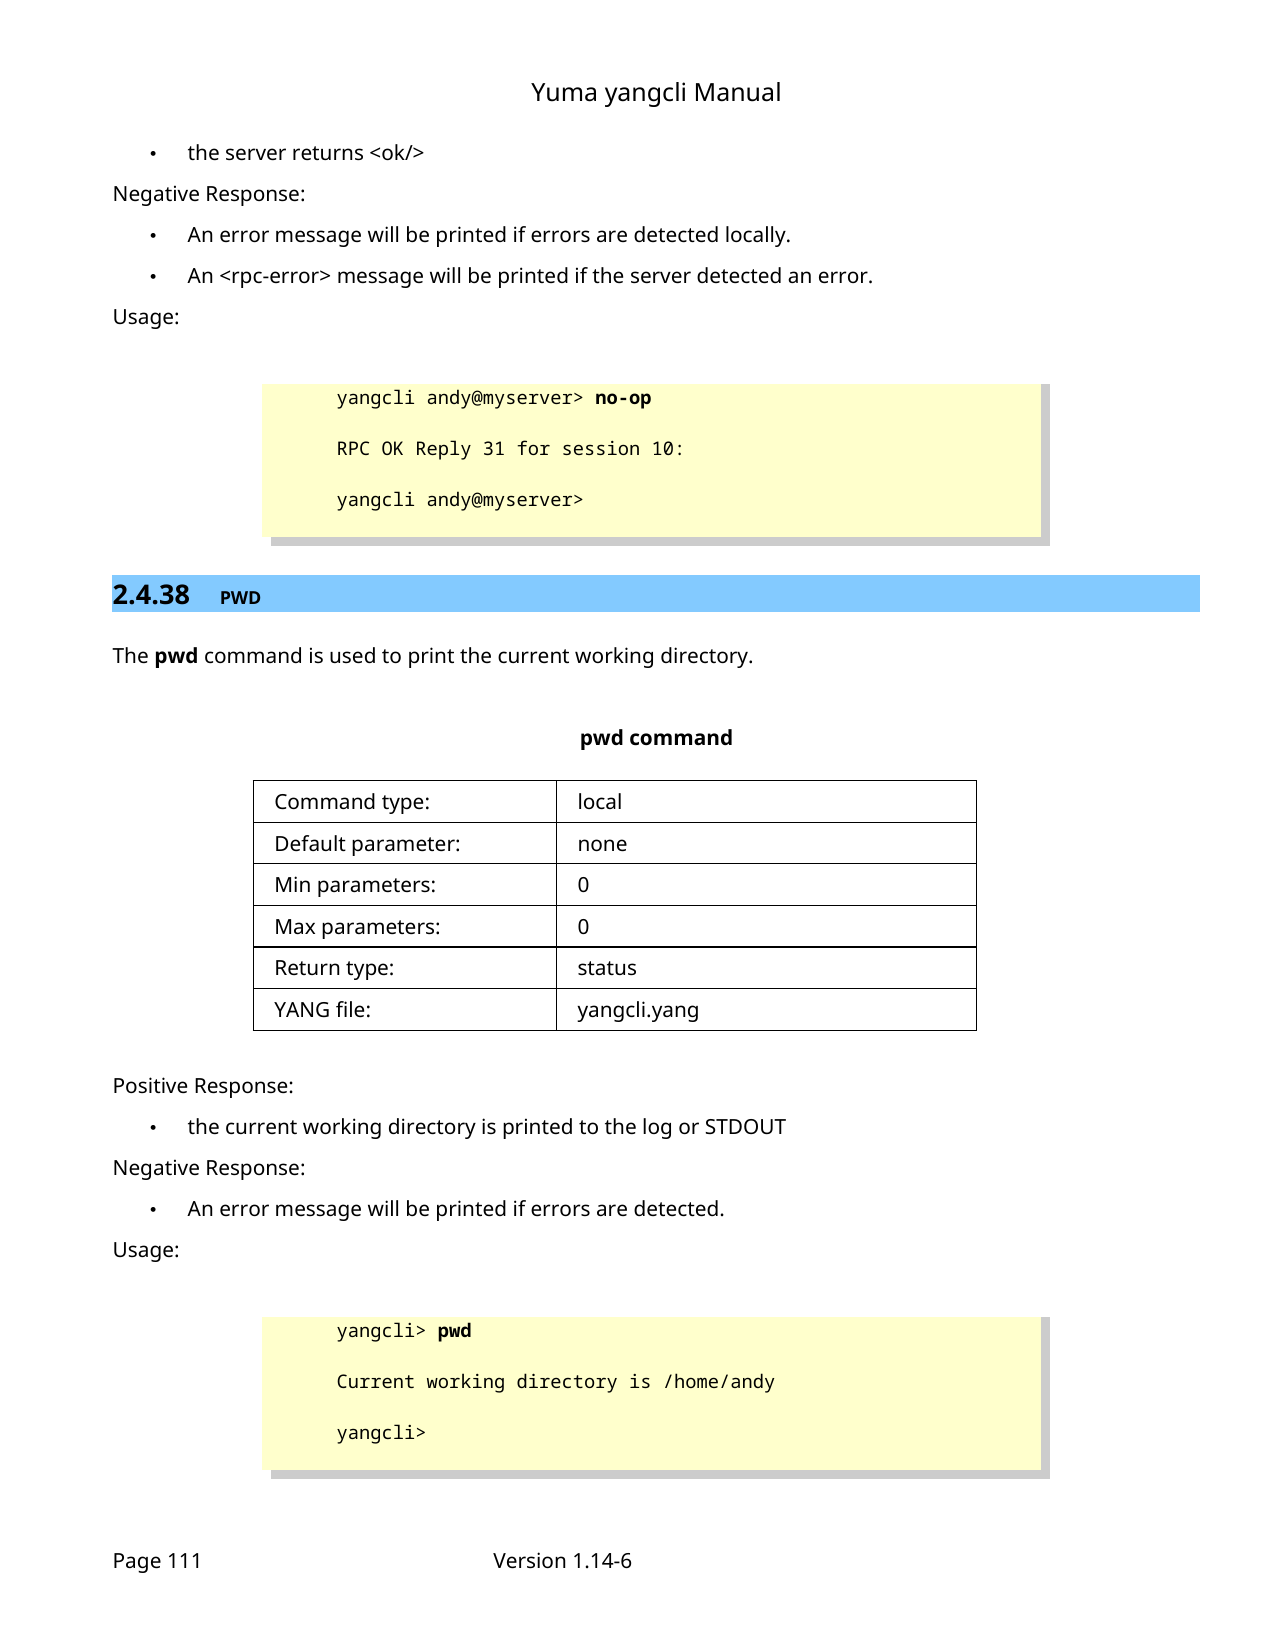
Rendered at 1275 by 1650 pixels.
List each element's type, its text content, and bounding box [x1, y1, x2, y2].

text Negative Response: [112, 179, 1200, 208]
table_cell Default parameter: [254, 823, 556, 863]
list An <rpc-error> message will be printed if the server detected an error. [150, 261, 1200, 290]
table_cell Return type: [254, 948, 556, 988]
table_cell 0 [557, 906, 976, 946]
text yangcli> [262, 1419, 1041, 1445]
table_cell Max parameters: [254, 906, 556, 946]
text Usage: [112, 1235, 1200, 1264]
subtitle pwd [112, 575, 1200, 612]
list the server returns <ok/> [150, 138, 1200, 167]
subtitle pwd command [127, 723, 1185, 752]
table_cell none [557, 823, 976, 863]
list An error message will be printed if errors are detected. [150, 1194, 1200, 1223]
text yangcli> pwd [262, 1317, 1041, 1343]
text yangcli andy@myserver> [262, 486, 1041, 512]
table_cell status [557, 948, 976, 988]
table_header local [557, 781, 976, 822]
table_cell yangcli.yang [557, 989, 976, 1029]
table_cell 0 [557, 864, 976, 905]
text Usage: [112, 302, 1200, 331]
text Negative Response: [112, 1153, 1200, 1182]
text The pwd command is used to print the current working directory. [112, 641, 1200, 670]
list An error message will be printed if errors are detected locally. [150, 220, 1200, 249]
table_cell Min parameters: [254, 864, 556, 905]
text RPC OK Reply 31 for session 10: [262, 435, 1041, 461]
text Current working directory is /home/andy [262, 1368, 1041, 1394]
text Positive Response: [112, 1072, 1200, 1100]
text yangcli andy@myserver> no-op [262, 384, 1041, 410]
table_cell YANG file: [254, 989, 556, 1029]
table_header Command type: [254, 781, 556, 822]
list the current working directory is printed to the log or STDOUT [150, 1112, 1200, 1141]
